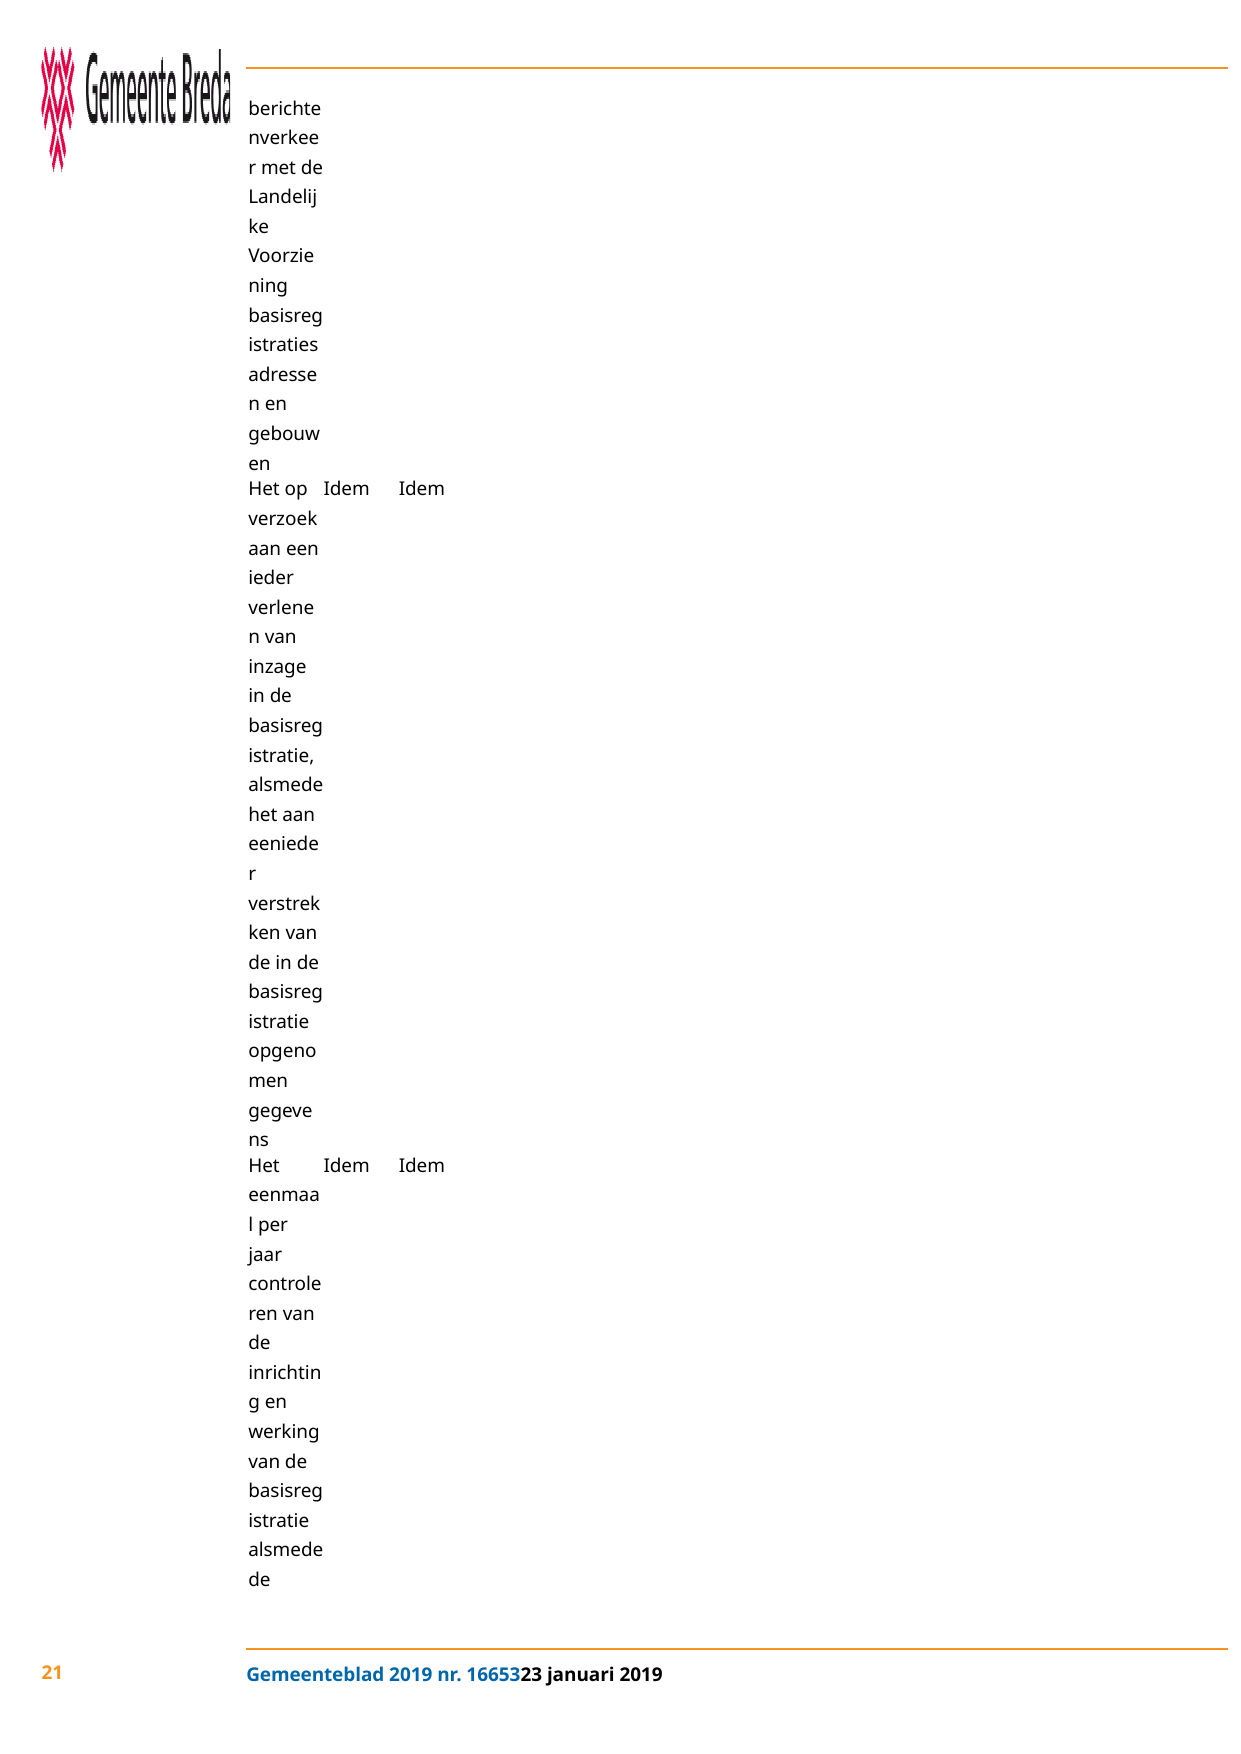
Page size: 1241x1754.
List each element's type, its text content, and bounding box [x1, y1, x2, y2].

table_cell Idem [399, 476, 474, 1152]
table_cell [474, 95, 549, 476]
table_cell [323, 95, 398, 476]
table_cell [474, 1152, 549, 1592]
table_cell Idem [399, 1152, 474, 1592]
table_cell Het op verzoek aan een ieder verlenen van inzage in de basisregistratie, alsmede het aan eenieder verstrekken van de in de basisregistratie opgenomen gegevens [248, 476, 323, 1152]
table_cell [399, 95, 474, 476]
table_cell Het eenmaal per jaar controleren van de inrichting en werking van de basisregistratie alsmede de [248, 1152, 323, 1592]
picture [41, 47, 231, 172]
table_cell Idem [323, 476, 398, 1152]
table_cell Idem [323, 1152, 398, 1592]
table_cell [474, 476, 549, 1152]
table_cell berichtenverkeer met de Landelijke Voorziening basisregistraties adressen en gebouwen [248, 95, 323, 476]
